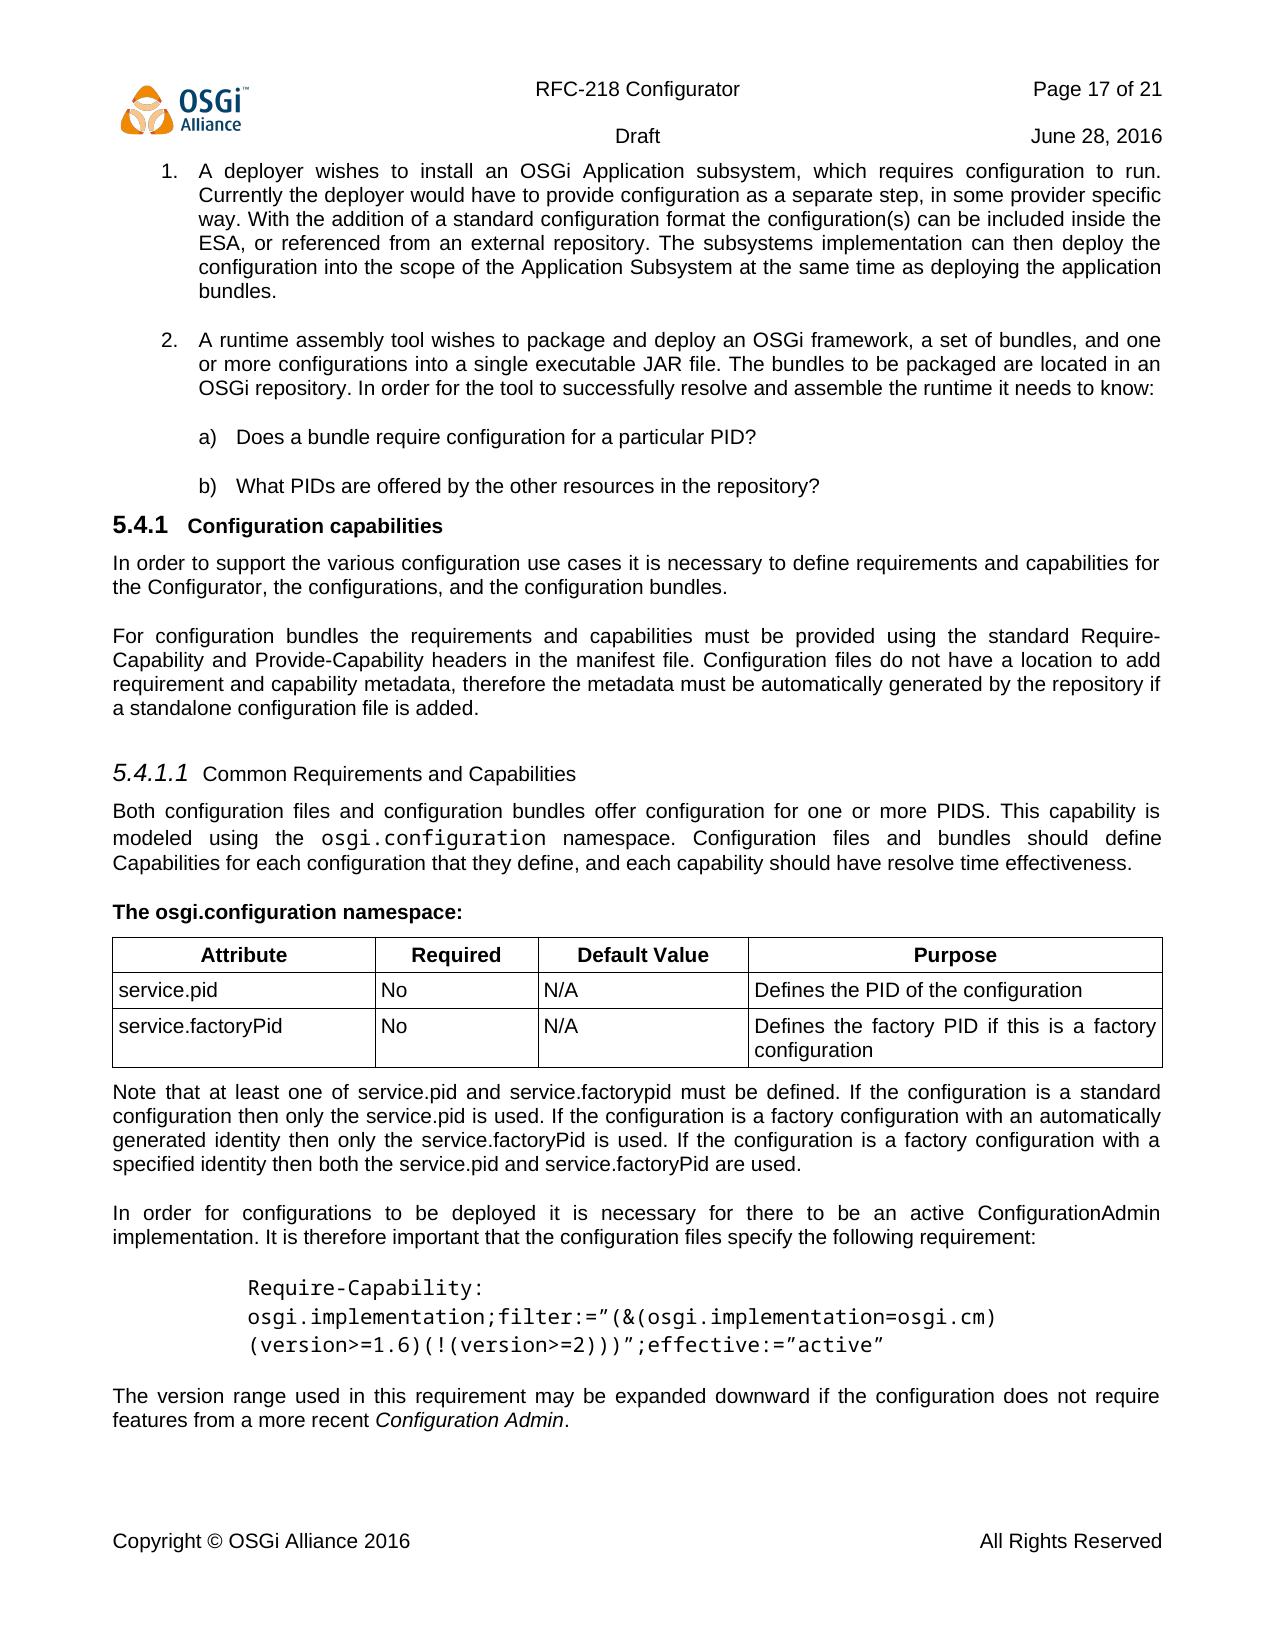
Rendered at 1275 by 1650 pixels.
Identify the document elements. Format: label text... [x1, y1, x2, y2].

table_cell N/A [539, 1009, 748, 1067]
text The version range used in this requirement may be expanded downward if the configuration does not require features from a more recent Configuration Admin. [112, 1384, 1162, 1432]
table_header Purpose [749, 938, 1162, 972]
table_cell No [376, 973, 538, 1008]
table_header Required [376, 938, 538, 972]
text Require-Capability: osgi.implementation;filter:=”(&(osgi.implementation=osgi.cm)(version>=1.6)(!(version>=2)))”;effective:=”active” [247, 1273, 1162, 1359]
table_header Default Value [539, 938, 748, 972]
table_cell Defines the PID of the configuration [749, 973, 1162, 1008]
subtitle Configuration capabilities [112, 510, 1162, 539]
text The osgi.configuration namespace: [112, 900, 1162, 924]
table_cell service.factoryPid [113, 1009, 375, 1067]
list A runtime assembly tool wishes to package and deploy an OSGi framework, a set of bundles, and one or more configurations into a single executable JAR file. The bundles to be packaged are located in an OSGi repository. In order for the tool to successfully resolve and assemble the runtime it needs to know: [161, 328, 1162, 399]
picture [113, 78, 257, 142]
table_cell Defines the factory PID if this is a factory configuration [749, 1009, 1162, 1067]
text In order to support the various configuration use cases it is necessary to define requirements and capabilities for the Configurator, the configurations, and the configuration bundles. [112, 551, 1162, 599]
text In order for configurations to be deployed it is necessary for there to be an active ConfigurationAdmin implementation. It is therefore important that the configuration files specify the following requirement: [112, 1201, 1162, 1248]
list Does a bundle require configuration for a particular PID? [198, 424, 1162, 448]
table_cell No [376, 1009, 538, 1067]
list A deployer wishes to install an OSGi Application subsystem, which requires configuration to run. Currently the deployer would have to provide configuration as a separate step, in some provider specific way. With the addition of a standard configuration format the configuration(s) can be included inside the ESA, or referenced from an external repository. The subsystems implementation can then deploy the configuration into the scope of the Application Subsystem at the same time as deploying the application bundles. [161, 159, 1162, 303]
text Note that at least one of service.pid and service.factorypid must be defined. If the configuration is a standard configuration then only the service.pid is used. If the configuration is a factory configuration with an automatically generated identity then only the service.factoryPid is used. If the configuration is a factory configuration with a specified identity then both the service.pid and service.factoryPid are used. [112, 1080, 1162, 1176]
table_cell service.pid [113, 973, 375, 1008]
text For configuration bundles the requirements and capabilities must be provided using the standard Require-Capability and Provide-Capability headers in the manifest file. Configuration files do not have a location to add requirement and capability metadata, therefore the metadata must be automatically generated by the repository if a standalone configuration file is added. [112, 624, 1162, 720]
list What PIDs are offered by the other resources in the repository? [198, 473, 1162, 497]
text Both configuration files and configuration bundles offer configuration for one or more PIDS. This capability is modeled using the osgi.configuration namespace. Configuration files and bundles should define Capabilities for each configuration that they define, and each capability should have resolve time effectiveness. [112, 799, 1162, 875]
table_header Attribute [113, 938, 375, 972]
table_cell N/A [539, 973, 748, 1008]
subtitle Common Requirements and Capabilities [112, 757, 1162, 786]
